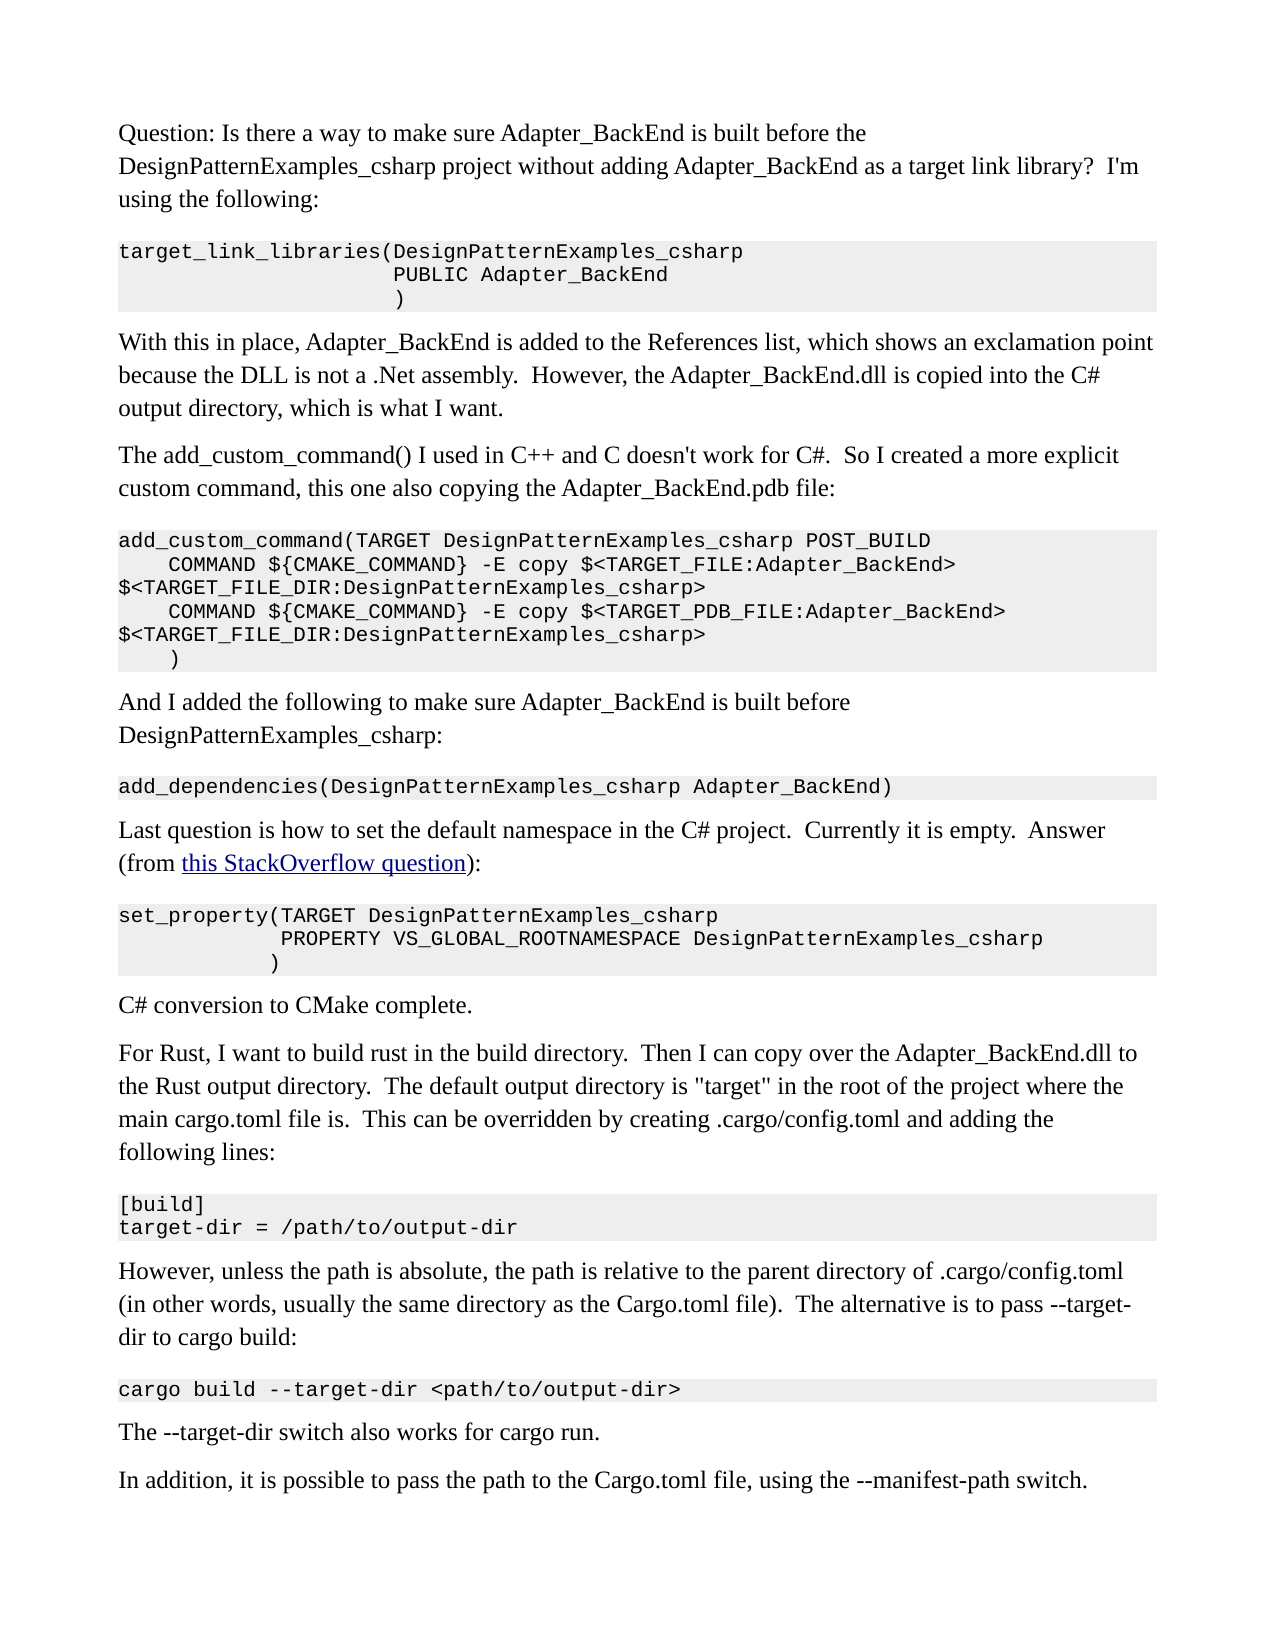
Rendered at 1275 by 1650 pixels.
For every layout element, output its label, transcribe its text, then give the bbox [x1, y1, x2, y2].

text With this in place, Adapter_BackEnd is added to the References list, which shows an exclamation point because the DLL is not a .Net assembly. However, the Adapter_BackEnd.dll is copied into the C# output directory, which is what I want. [118, 327, 1157, 421]
text PUBLIC Adapter_BackEnd [118, 264, 1157, 288]
text ) [118, 952, 1157, 976]
text Last question is how to set the default namespace in the C# project. Currently it is empty. Answer (from this StackOverflow question): [118, 815, 1157, 877]
text cargo build --target-dir <path/to/output-dir> [118, 1379, 1157, 1402]
text For Rust, I want to build rust in the build directory. Then I can copy over the Adapter_BackEnd.dll to the Rust output directory. The default output directory is "target" in the root of the project where the main cargo.toml file is. This can be overridden by creating .cargo/config.toml and adding the following lines: [118, 1038, 1157, 1166]
text And I added the following to make sure Adapter_BackEnd is built before DesignPatternExamples_csharp: [118, 687, 1157, 748]
text COMMAND ${CMAKE_COMMAND} -E copy $<TARGET_PDB_FILE:Adapter_BackEnd> $<TARGET_FILE_DIR:DesignPatternExamples_csharp> [118, 601, 1157, 648]
text set_property(TARGET DesignPatternExamples_csharp [118, 904, 1157, 928]
text add_custom_command(TARGET DesignPatternExamples_csharp POST_BUILD [118, 530, 1157, 553]
text target-dir = /path/to/output-dir [118, 1217, 1157, 1241]
text COMMAND ${CMAKE_COMMAND} -E copy $<TARGET_FILE:Adapter_BackEnd> $<TARGET_FILE_DIR:DesignPatternExamples_csharp> [118, 553, 1157, 601]
text PROPERTY VS_GLOBAL_ROOTNAMESPACE DesignPatternExamples_csharp [118, 928, 1157, 952]
text Question: Is there a way to make sure Adapter_BackEnd is built before the DesignPatternExamples_csharp project without adding Adapter_BackEnd as a target link library? I'm using the following: [118, 118, 1157, 213]
text ) [118, 648, 1157, 672]
text In addition, it is possible to pass the path to the Cargo.toml file, using the --manifest-path switch. [118, 1465, 1157, 1494]
text C# conversion to CMake complete. [118, 991, 1157, 1019]
text However, unless the path is absolute, the path is relative to the parent directory of .cargo/config.toml (in other words, usually the same directory as the Cargo.toml file). The alternative is to pass --target-dir to cargo build: [118, 1256, 1157, 1351]
text [build] [118, 1194, 1157, 1217]
text add_dependencies(DesignPatternExamples_csharp Adapter_BackEnd) [118, 776, 1157, 800]
text target_link_libraries(DesignPatternExamples_csharp [118, 241, 1157, 264]
text ) [118, 288, 1157, 312]
text The add_custom_command() I used in C++ and C doesn't work for C#. So I created a more explicit custom command, this one also copying the Adapter_BackEnd.pdb file: [118, 440, 1157, 502]
text The --target-dir switch also works for cargo run. [118, 1417, 1157, 1446]
